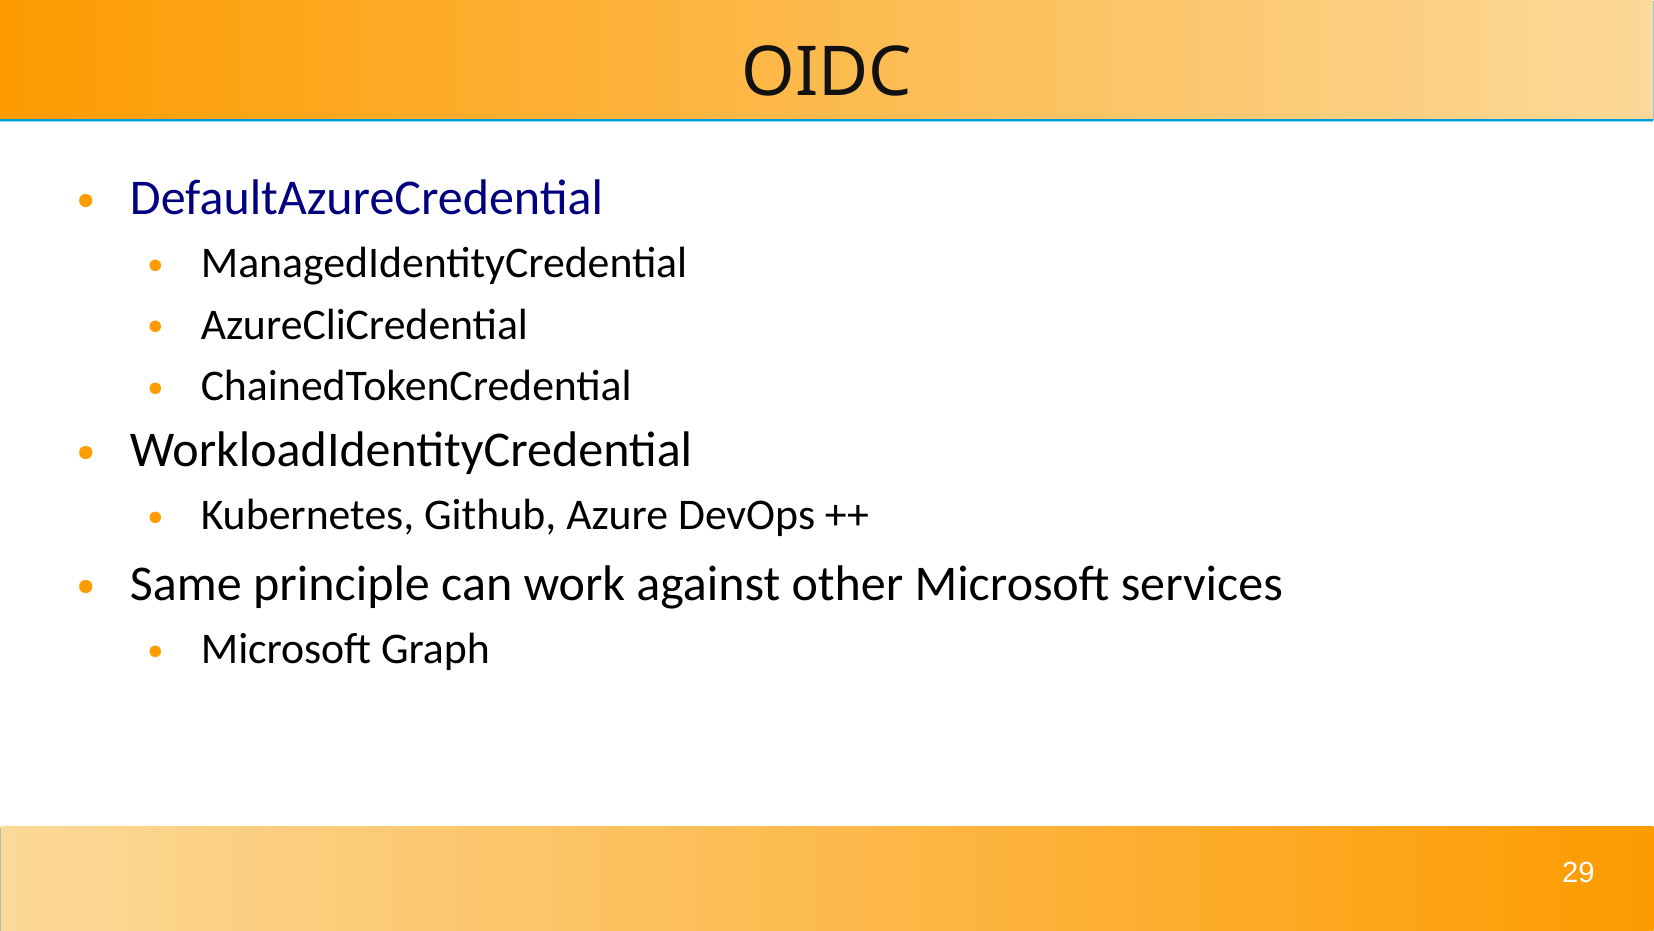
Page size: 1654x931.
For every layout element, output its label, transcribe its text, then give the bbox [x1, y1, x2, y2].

title Networking [1101, 827, 1105, 930]
title OIDC [59, 26, 1595, 111]
list DefaultAzureCredential ManagedIdentityCredential AzureCliCredential ChainedTokenCredential WorkloadIdentityCredential Kubernetes, Github, Azure DevOps ++ Same principle can work against other Microsoft services Microsoft Graph [59, 177, 1595, 768]
